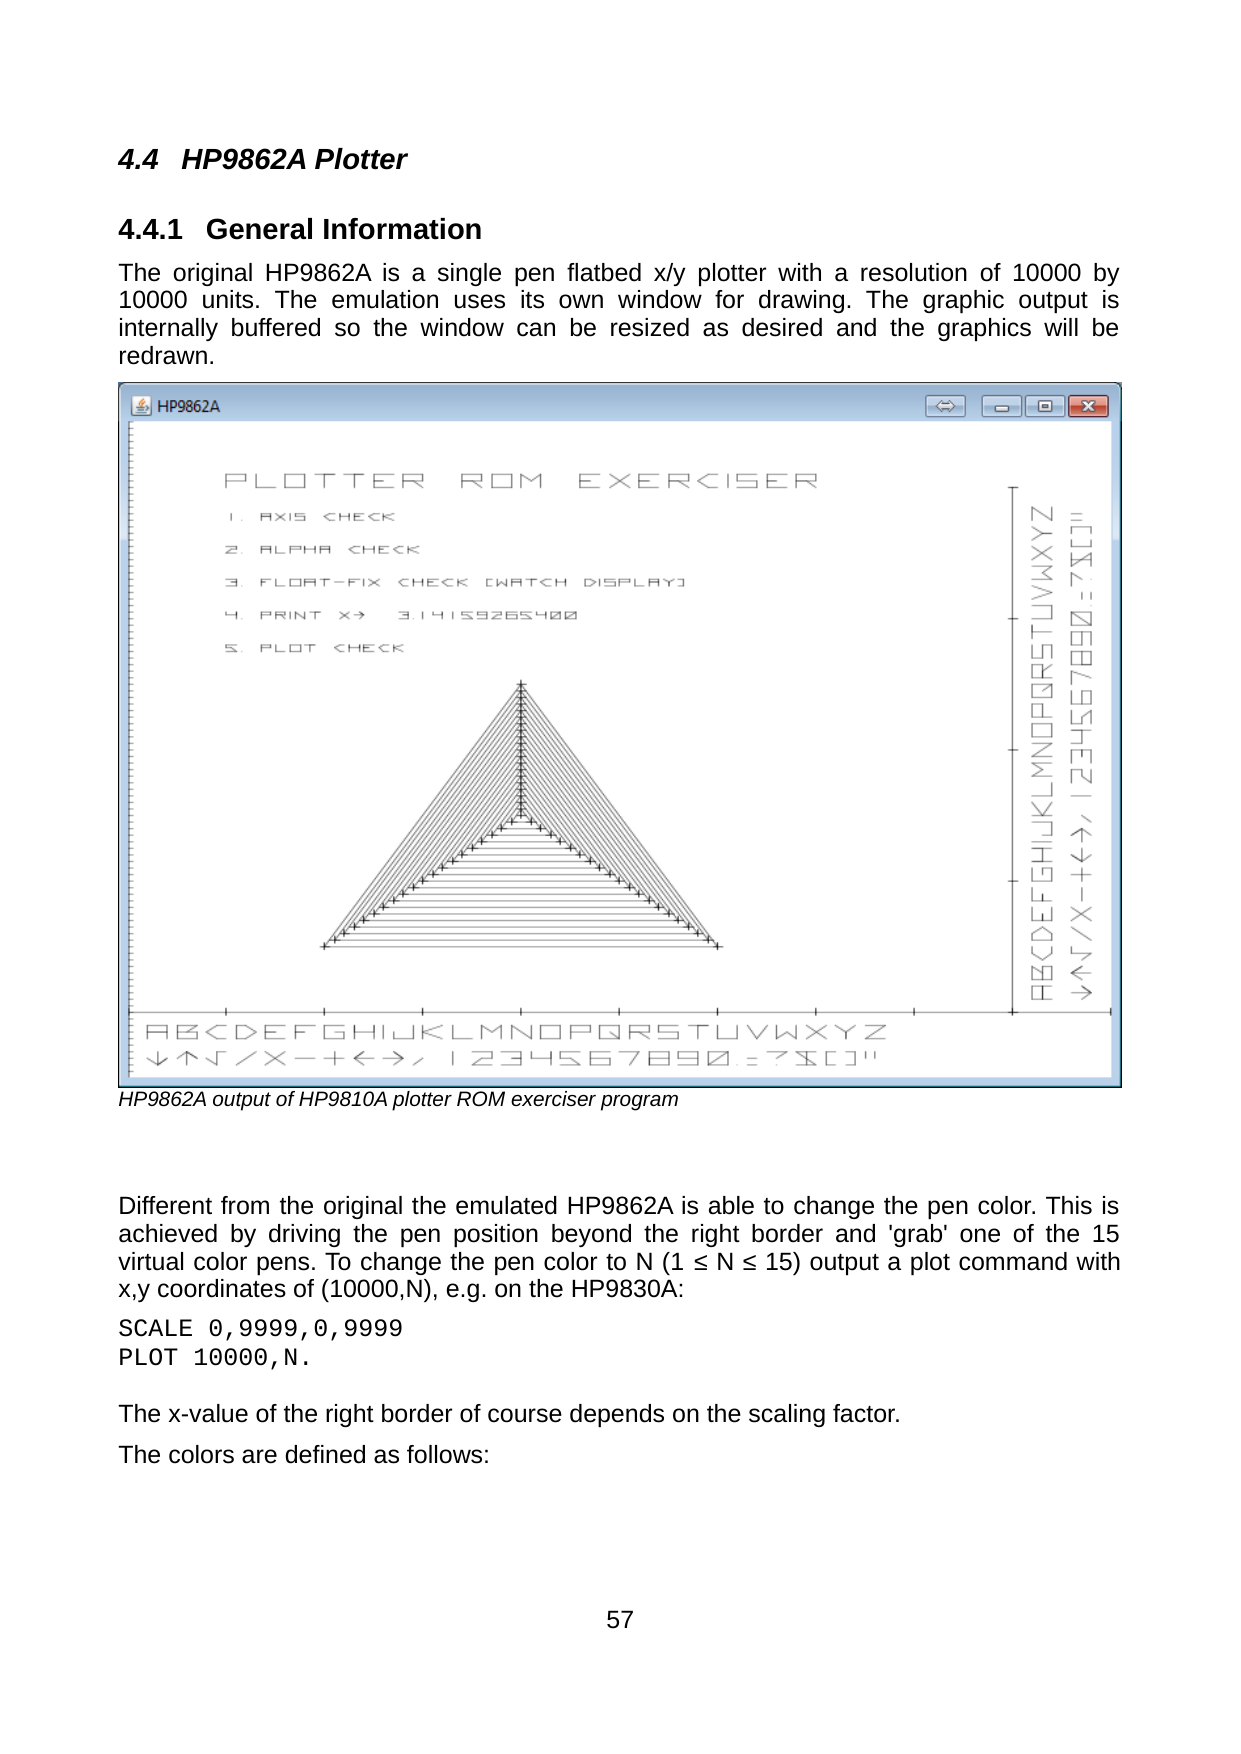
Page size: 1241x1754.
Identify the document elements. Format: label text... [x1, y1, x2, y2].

picture [118, 382, 1122, 1088]
text HP9862A output of HP9810A plotter ROM exerciser program [118, 1088, 1122, 1111]
text SCALE 0,9999,0,9999 [118, 1316, 1122, 1344]
subtitle General Information [118, 213, 1122, 246]
text Different from the original the emulated HP9862A is able to change the pen color. This is achieved by driving the pen position beyond the right border and 'grab' one of the 15 virtual color pens. To change the pen color to N (1 ≤ N ≤ 15) output a plot command with x,y coordinates of (10000,N), e.g. on the HP9830A: [118, 1192, 1122, 1303]
text The colors are defined as follows: [118, 1441, 1122, 1469]
text PLOT 10000,N. [118, 1344, 1122, 1372]
subtitle HP9862A Plotter [118, 143, 1122, 176]
text The x-value of the right border of course depends on the scaling factor. [118, 1400, 1122, 1428]
text The original HP9862A is a single pen flatbed x/y plotter with a resolution of 10000 by 10000 units. The emulation uses its own window for drawing. The graphic output is internally buffered so the window can be resized as desired and the graphics will be redrawn. [118, 258, 1122, 370]
